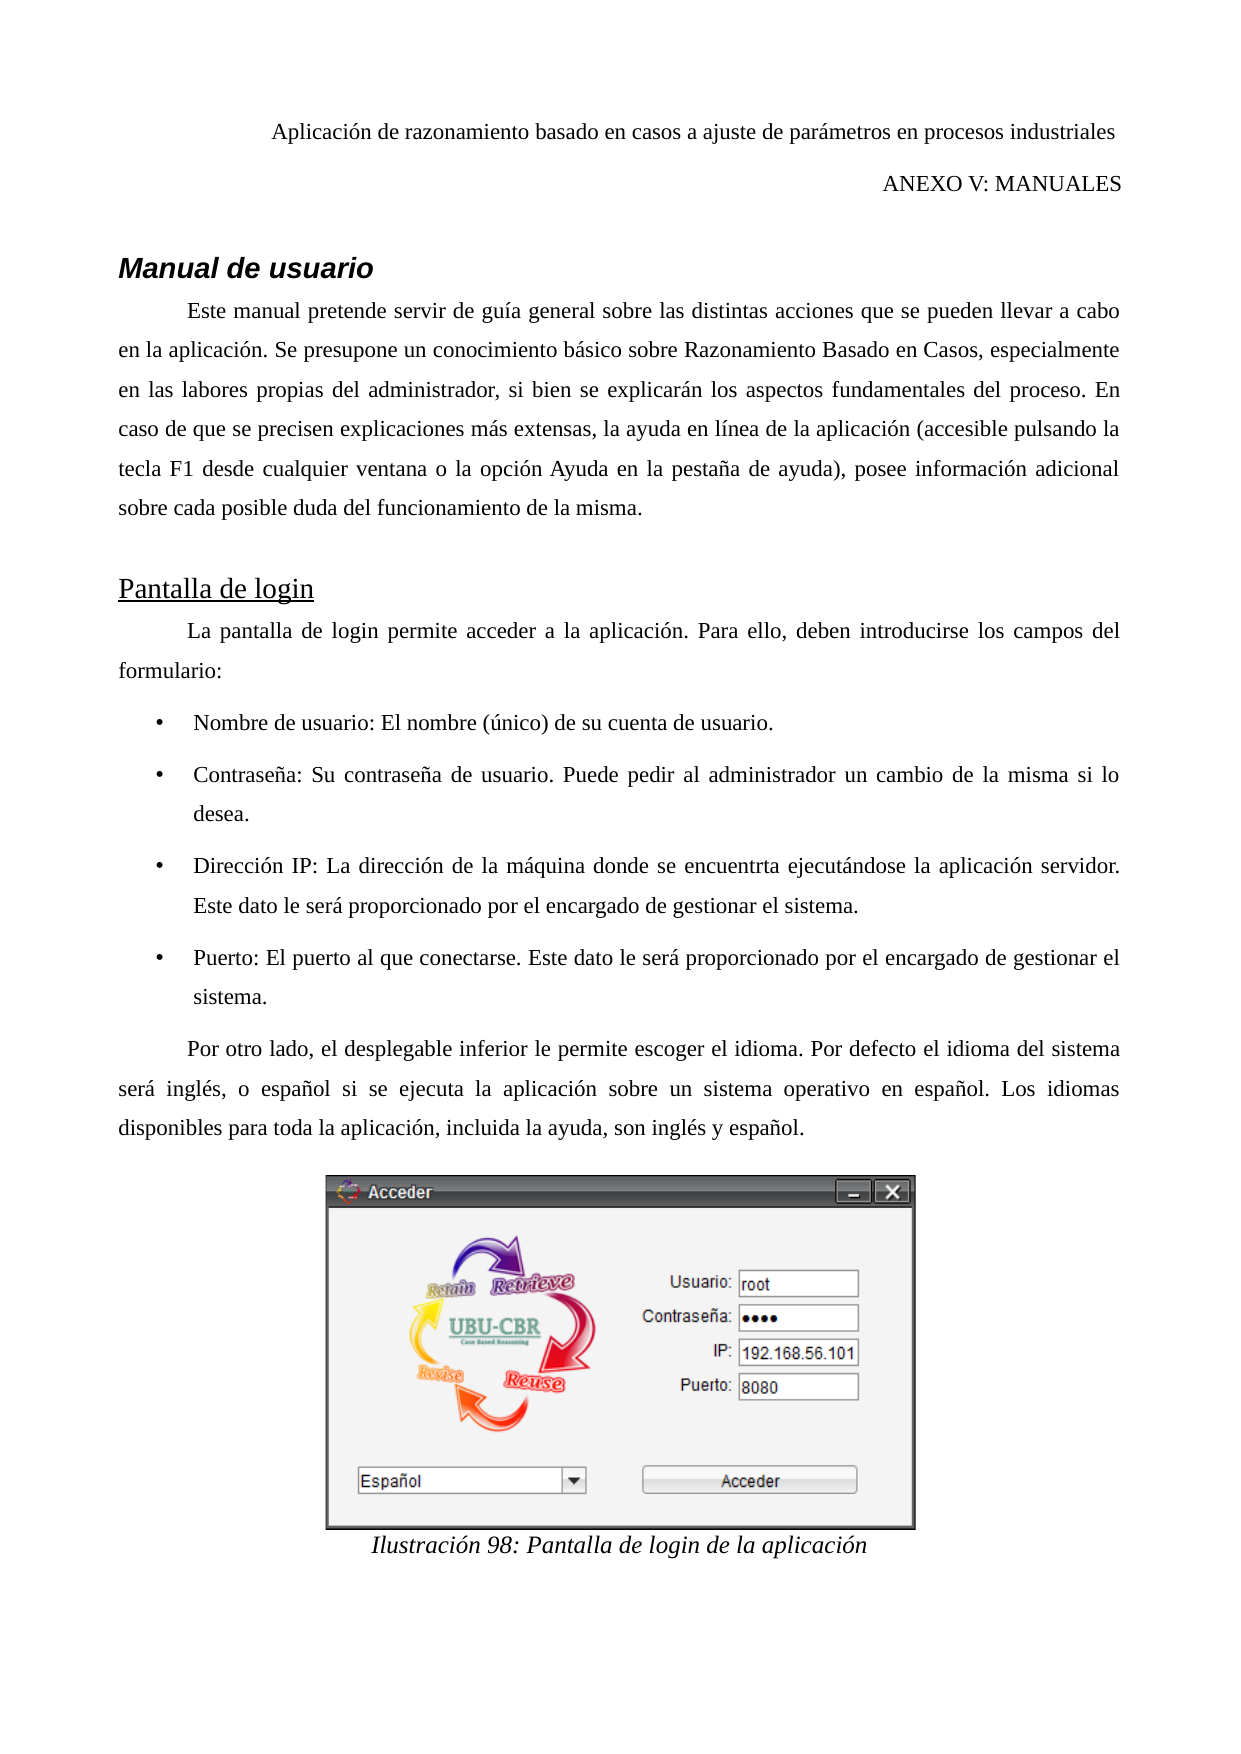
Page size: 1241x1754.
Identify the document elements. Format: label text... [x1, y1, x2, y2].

text La pantalla de login permite acceder a la aplicación. Para ello, deben introducirse los campos del formulario: [118, 617, 1122, 683]
list Nombre de usuario: El nombre (único) de su cuenta de usuario. [156, 709, 1122, 735]
list Dirección IP: La dirección de la máquina donde se encuentrta ejecutándose la aplicación servidor. Este dato le será proporcionado por el encargado de gestionar el sistema. [156, 852, 1122, 918]
subtitle Manual de usuario [118, 251, 1122, 284]
subtitle Pantalla de login [118, 571, 1122, 605]
list Puerto: El puerto al que conectarse. Este dato le será proporcionado por el encargado de gestionar el sistema. [156, 944, 1122, 1009]
text Este manual pretende servir de guía general sobre las distintas acciones que se pueden llevar a cabo en la aplicación. Se presupone un conocimiento básico sobre Razonamiento Basado en Casos, especialmente en las labores propias del administrador, si bien se explicarán los aspectos fundamentales del proceso. En caso de que se precisen explicaciones más extensas, la ayuda en línea de la aplicación (accesible pulsando la tecla F1 desde cualquier ventana o la opción Ayuda en la pestaña de ayuda), posee información adicional sobre cada posible duda del funcionamiento de la misma. [118, 297, 1122, 521]
picture [325, 1175, 916, 1530]
list Contraseña: Su contraseña de usuario. Puede pedir al administrador un cambio de la misma si lo desea. [156, 761, 1122, 827]
text Ilustración 98: Pantalla de login de la aplicación [325, 1530, 915, 1559]
text Por otro lado, el desplegable inferior le permite escoger el idioma. Por defecto el idioma del sistema será inglés, o español si se ejecuta la aplicación sobre un sistema operativo en español. Los idiomas disponibles para toda la aplicación, incluida la ayuda, son inglés y español. [118, 1035, 1122, 1141]
